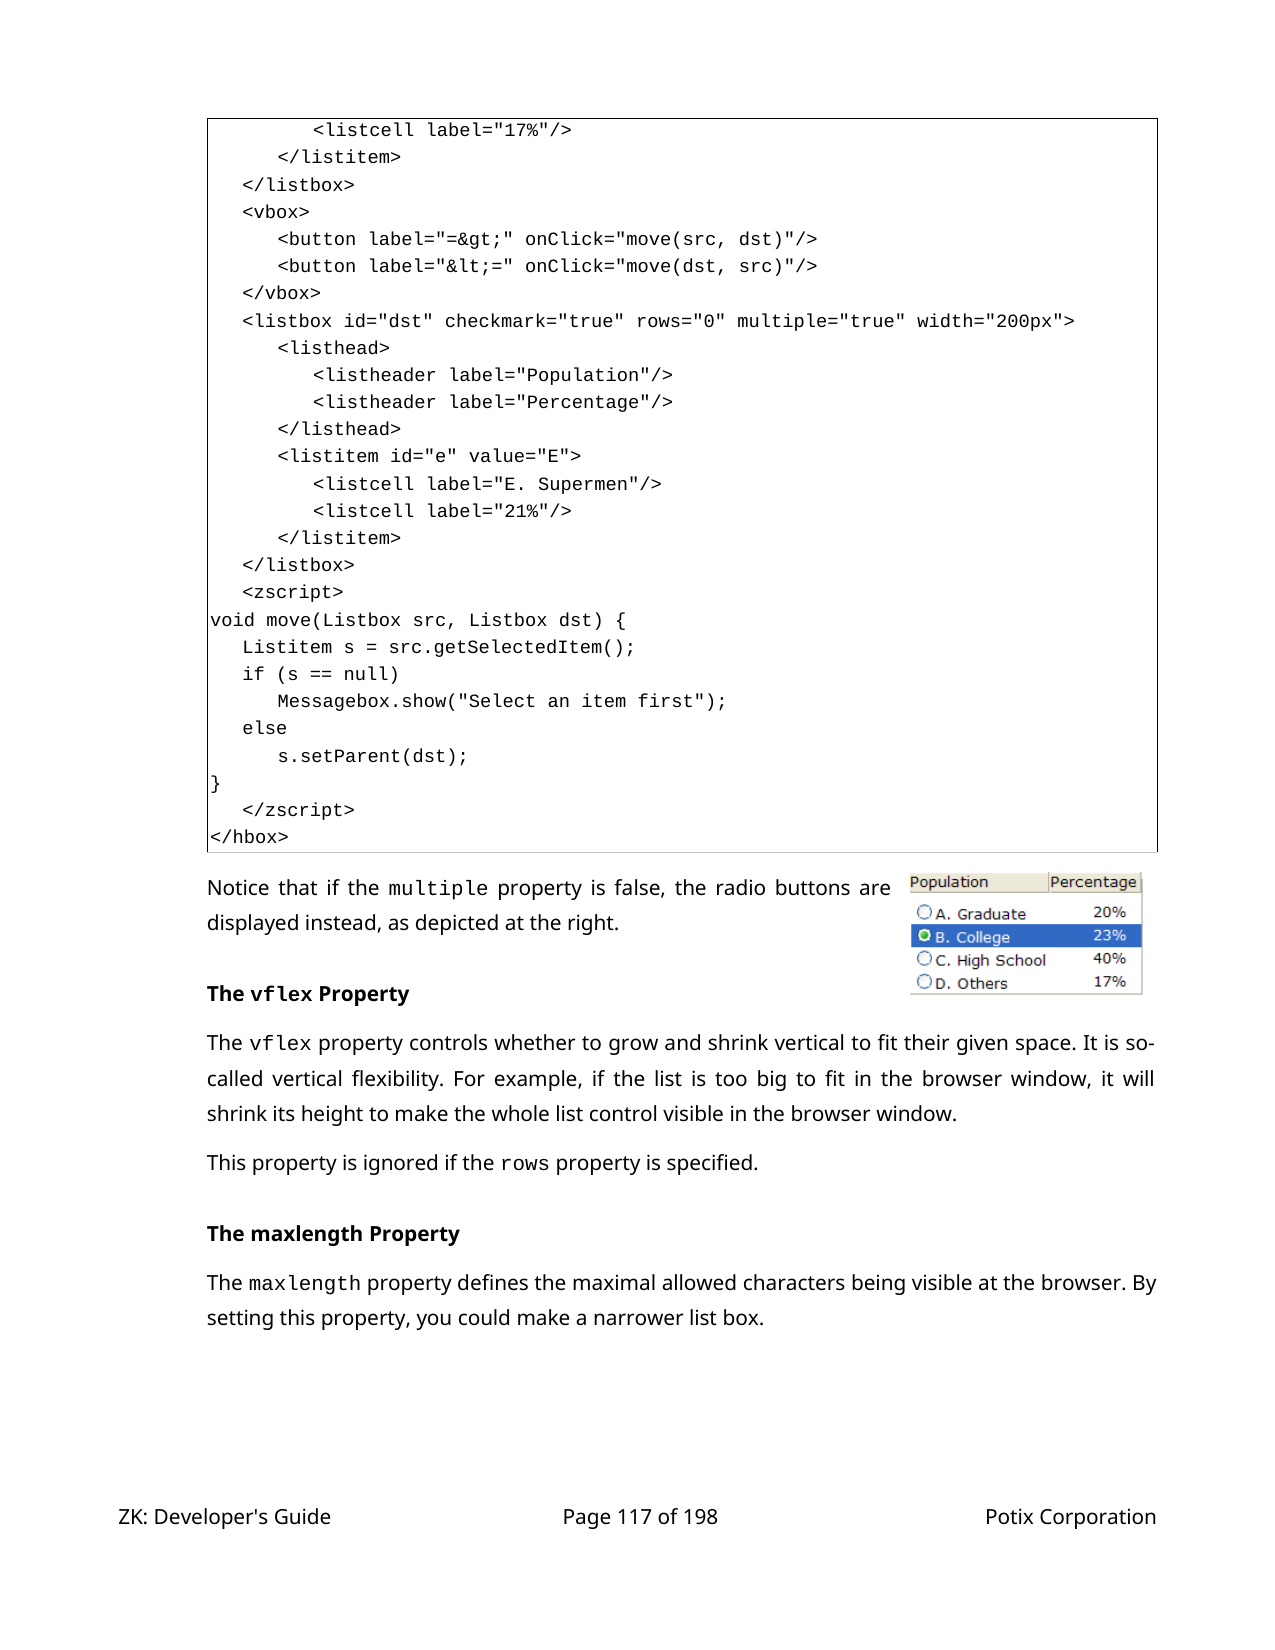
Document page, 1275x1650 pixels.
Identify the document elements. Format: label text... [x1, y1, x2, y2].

text The vflex property controls whether to grow and shrink vertical to fit their given space. It is so-called vertical flexibility. For example, if the list is too big to fit in the browser window, it will shrink its height to make the whole list control visible in the browser window. [207, 1028, 1157, 1127]
text <listcell label="17%"/> [208, 119, 1157, 142]
text </hbox> [208, 825, 1157, 852]
text Messagebox.show("Select an item first"); [208, 689, 1157, 713]
text <vbox> [208, 200, 1157, 224]
text The maxlength property defines the maximal allowed characters being visible at the browser. By setting this property, you could make a narrower list box. [207, 1268, 1157, 1332]
text <button label="=&gt;" onClick="move(src, dst)"/> [208, 227, 1157, 251]
text Notice that if the multiple property is false, the radio buttons are displayed instead, as depicted at the right. [207, 873, 909, 937]
text Listitem s = src.getSelectedItem(); [208, 635, 1157, 659]
text void move(Listbox src, Listbox dst) { [208, 607, 1157, 632]
text </zscript> [208, 798, 1157, 822]
text </listhead> [208, 417, 1157, 441]
text <listhead> [208, 336, 1157, 360]
text </vbox> [208, 281, 1157, 306]
text This property is ignored if the rows property is specified. [207, 1148, 1157, 1176]
subtitle The vflex Property [207, 979, 1157, 1008]
text <listbox id="dst" checkmark="true" rows="0" multiple="true" width="200px"> [208, 308, 1157, 333]
picture [909, 872, 1144, 997]
text else [208, 716, 1157, 741]
text </listitem> [208, 526, 1157, 550]
text <listheader label="Population"/> [208, 363, 1157, 387]
text s.setParent(dst); [208, 743, 1157, 768]
text </listbox> [208, 553, 1157, 577]
text <listcell label="E. Supermen"/> [208, 472, 1157, 496]
text if (s == null) [208, 662, 1157, 686]
text <button label="&lt;=" onClick="move(dst, src)"/> [208, 254, 1157, 278]
text </listitem> [208, 145, 1157, 169]
subtitle The maxlength Property [207, 1219, 1157, 1247]
text </listbox> [208, 172, 1157, 197]
text <listcell label="21%"/> [208, 499, 1157, 523]
text <listitem id="e" value="E"> [208, 444, 1157, 469]
text <listheader label="Percentage"/> [208, 390, 1157, 414]
text <zscript> [208, 580, 1157, 604]
text } [208, 771, 1157, 795]
